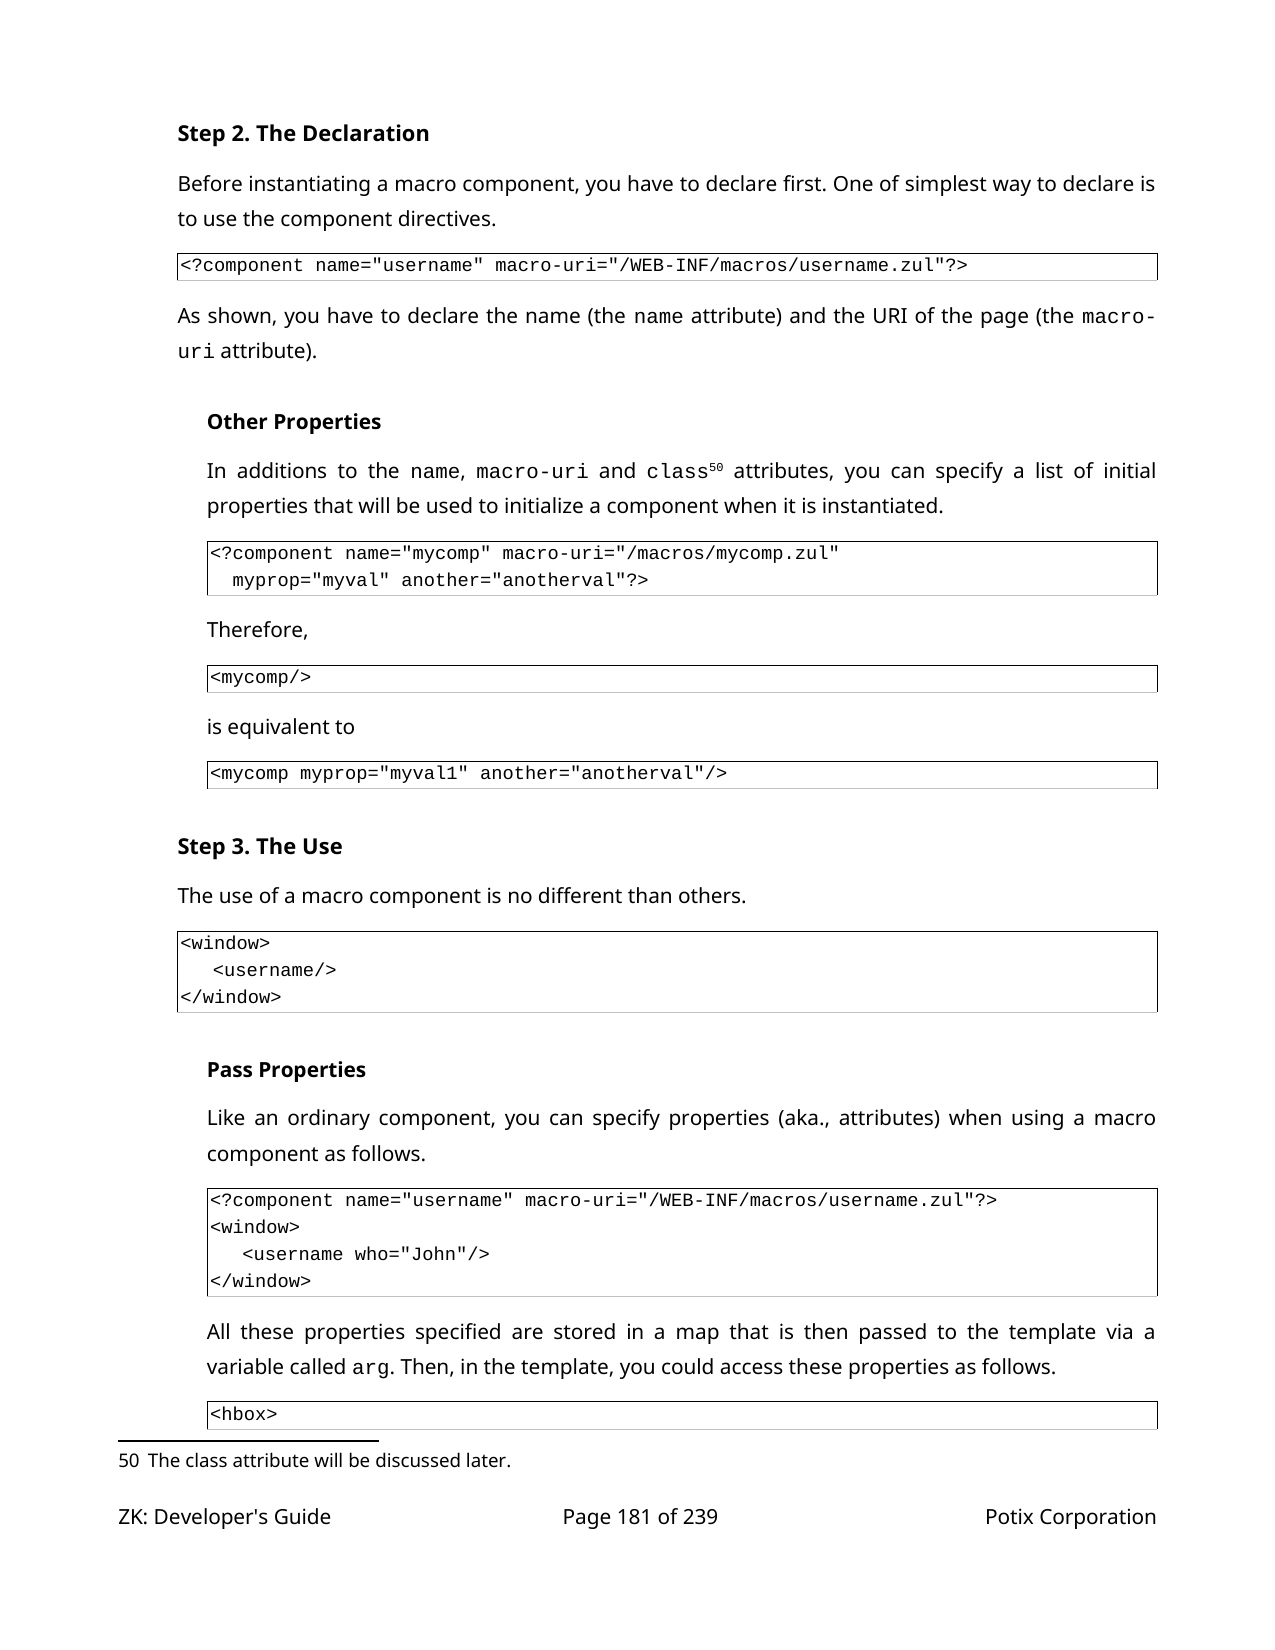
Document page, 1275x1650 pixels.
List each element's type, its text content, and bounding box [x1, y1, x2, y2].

text Like an ordinary component, you can specify properties (aka., attributes) when using a macro component as follows. [207, 1103, 1157, 1167]
subtitle Step 3. The Use [177, 831, 1157, 861]
text <window> [178, 932, 1157, 955]
text In additions to the name, macro-uri and class attributes, you can specify a list of initial properties that will be used to initialize a component when it is instantiated. [207, 456, 1157, 520]
text <mycomp myprop="myval1" another="anotherval"/> [208, 762, 1157, 788]
text is equivalent to [207, 712, 1157, 741]
text myprop="myval" another="anotherval"?> [208, 568, 1157, 595]
text All these properties specified are stored in a map that is then passed to the template via a variable called arg. Then, in the template, you could access these properties as follows. [207, 1317, 1157, 1381]
text As shown, you have to declare the name (the name attribute) and the URI of the page (the macro-uri attribute). [177, 301, 1157, 365]
text Before instantiating a macro component, you have to declare first. One of simplest way to declare is to use the component directives. [177, 169, 1157, 232]
text <?component name="mycomp" macro-uri="/macros/mycomp.zul" [208, 542, 1157, 565]
text </window> [178, 985, 1157, 1012]
subtitle Other Properties [207, 407, 1157, 436]
text <mycomp/> [208, 666, 1157, 692]
subtitle Step 2. The Declaration [177, 118, 1157, 148]
text The use of a macro component is no different than others. [177, 882, 1157, 910]
text <?component name="username" macro-uri="/WEB-INF/macros/username.zul"?> [178, 254, 1157, 280]
text The class attribute will be discussed later. [118, 1447, 1157, 1473]
text Therefore, [207, 616, 1157, 644]
text <username/> [178, 958, 1157, 982]
text <?component name="username" macro-uri="/WEB-INF/macros/username.zul"?> [208, 1189, 1157, 1212]
text </window> [208, 1269, 1157, 1296]
subtitle Pass Properties [207, 1055, 1157, 1083]
text <hbox> [208, 1402, 1157, 1429]
text <window> [208, 1215, 1157, 1239]
text <username who="John"/> [208, 1242, 1157, 1266]
